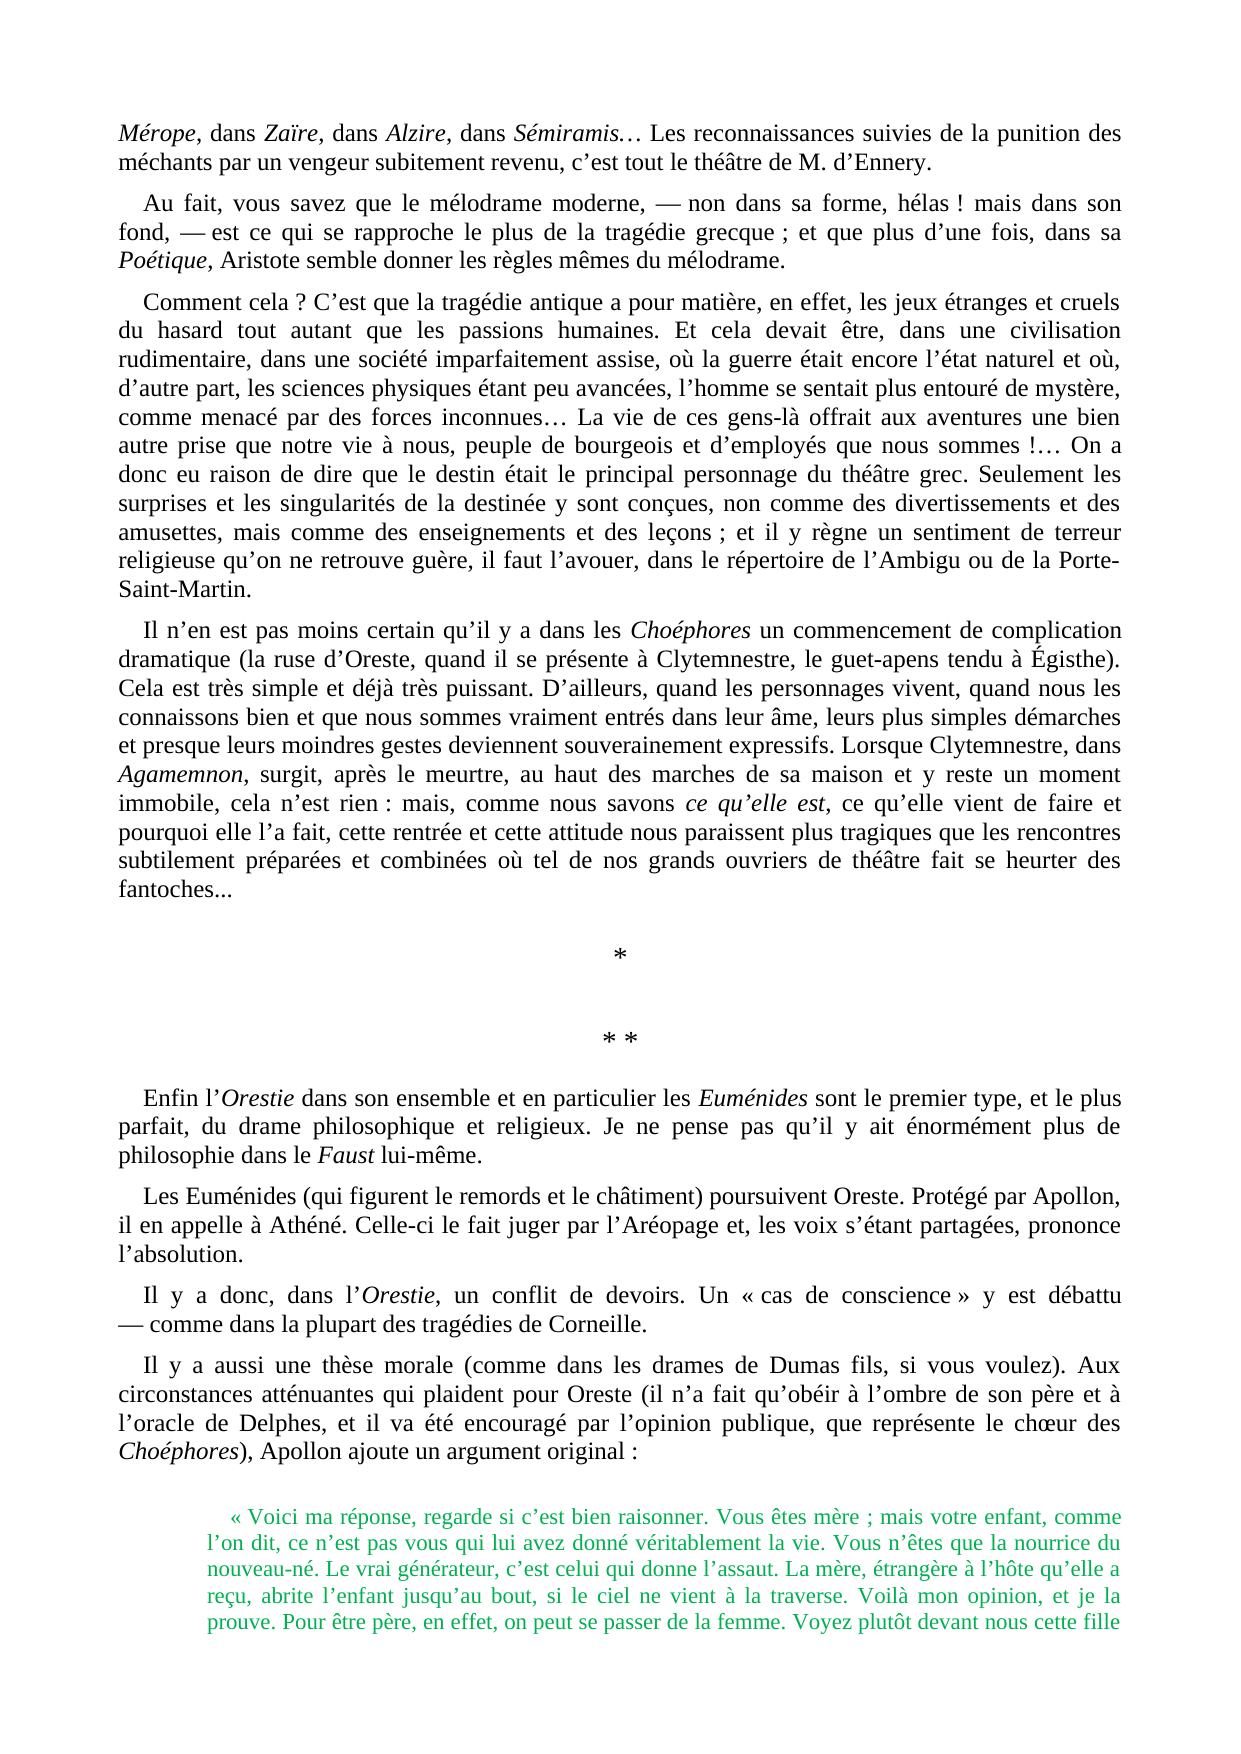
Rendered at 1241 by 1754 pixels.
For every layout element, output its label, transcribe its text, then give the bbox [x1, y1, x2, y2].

text « Voici ma réponse, regarde si c’est bien raisonner. Vous êtes mère ; mais votre enfant, comme l’on dit, ce n’est pas vous qui lui avez donné véritablement la vie. Vous n’êtes que la nourrice du nouveau-né. Le vrai générateur, c’est celui qui donne l’assaut. La mère, étrangère à l’hôte qu’elle a reçu, abrite l’enfant jusqu’au bout, si le ciel ne vient à la traverse. Voilà mon opinion, et je la prouve. Pour être père, en effet, on peut se passer de la femme. Voyez plutôt devant nous cette fille [207, 1503, 1122, 1634]
text Il y a aussi une thèse morale (comme dans les drames de Dumas fils, si vous voulez). Aux circonstances atténuantes qui plaident pour Oreste (il n’a fait qu’obéir à l’ombre de son père et à l’oracle de Delphes, et il va été encouragé par l’opinion publique, que représente le chœur des Choéphores), Apollon ajoute un argument original : [118, 1350, 1122, 1465]
text * [118, 941, 1122, 974]
text Mérope, dans Zaïre, dans Alzire, dans Sémiramis… Les reconnaissances suivies de la punition des méchants par un vengeur subitement revenu, c’est tout le théâtre de M. d’Ennery. [118, 118, 1122, 176]
text * * [118, 1024, 1122, 1058]
text Il n’en est pas moins certain qu’il y a dans les Choéphores un commencement de complication dramatique (la ruse d’Oreste, quand il se présente à Clytemnestre, le guet-apens tendu à Égisthe). Cela est très simple et déjà très puissant. D’ailleurs, quand les personnages vivent, quand nous les connaissons bien et que nous sommes vraiment entrés dans leur âme, leurs plus simples démarches et presque leurs moindres gestes deviennent souverainement expressifs. Lorsque Clytemnestre, dans Agamemnon, surgit, après le meurtre, au haut des marches de sa maison et y reste un moment immobile, cela n’est rien : mais, comme nous savons ce qu’elle est, ce qu’elle vient de faire et pourquoi elle l’a fait, cette rentrée et cette attitude nous paraissent plus tragiques que les rencontres subtilement préparées et combinées où tel de nos grands ouvriers de théâtre fait se heurter des fantoches... [118, 616, 1122, 903]
text Comment cela ? C’est que la tragédie antique a pour matière, en effet, les jeux étranges et cruels du hasard tout autant que les passions humaines. Et cela devait être, dans une civilisation rudimentaire, dans une société imparfaitement assise, où la guerre était encore l’état naturel et où, d’autre part, les sciences physiques étant peu avancées, l’homme se sentait plus entouré de mystère, comme menacé par des forces inconnues… La vie de ces gens-là offrait aux aventures une bien autre prise que notre vie à nous, peuple de bourgeois et d’employés que nous sommes !… On a donc eu raison de dire que le destin était le principal personnage du théâtre grec. Seulement les surprises et les singularités de la destinée y sont conçues, non comme des divertissements et des amusettes, mais comme des enseignements et des leçons ; et il y règne un sentiment de terreur religieuse qu’on ne retrouve guère, il faut l’avouer, dans le répertoire de l’Ambigu ou de la Porte-Saint-Martin. [118, 287, 1122, 603]
text Les Euménides (qui figurent le remords et le châtiment) poursuivent Oreste. Protégé par Apollon, il en appelle à Athéné. Celle-ci le fait juger par l’Aréopage et, les voix s’étant partagées, prononce l’absolution. [118, 1181, 1122, 1268]
text Enfin l’Orestie dans son ensemble et en particulier les Euménides sont le premier type, et le plus parfait, du drame philosophique et religieux. Je ne pense pas qu’il y ait énormément plus de philosophie dans le Faust lui-même. [118, 1083, 1122, 1169]
text Il y a donc, dans l’Orestie, un conflit de devoirs. Un « cas de conscience » y est débattu — comme dans la plupart des tragédies de Corneille. [118, 1280, 1122, 1338]
text Au fait, vous savez que le mélodrame moderne, — non dans sa forme, hélas ! mais dans son fond, — est ce qui se rapproche le plus de la tragédie grecque ; et que plus d’une fois, dans sa Poétique, Aristote semble donner les règles mêmes du mélodrame. [118, 188, 1122, 274]
